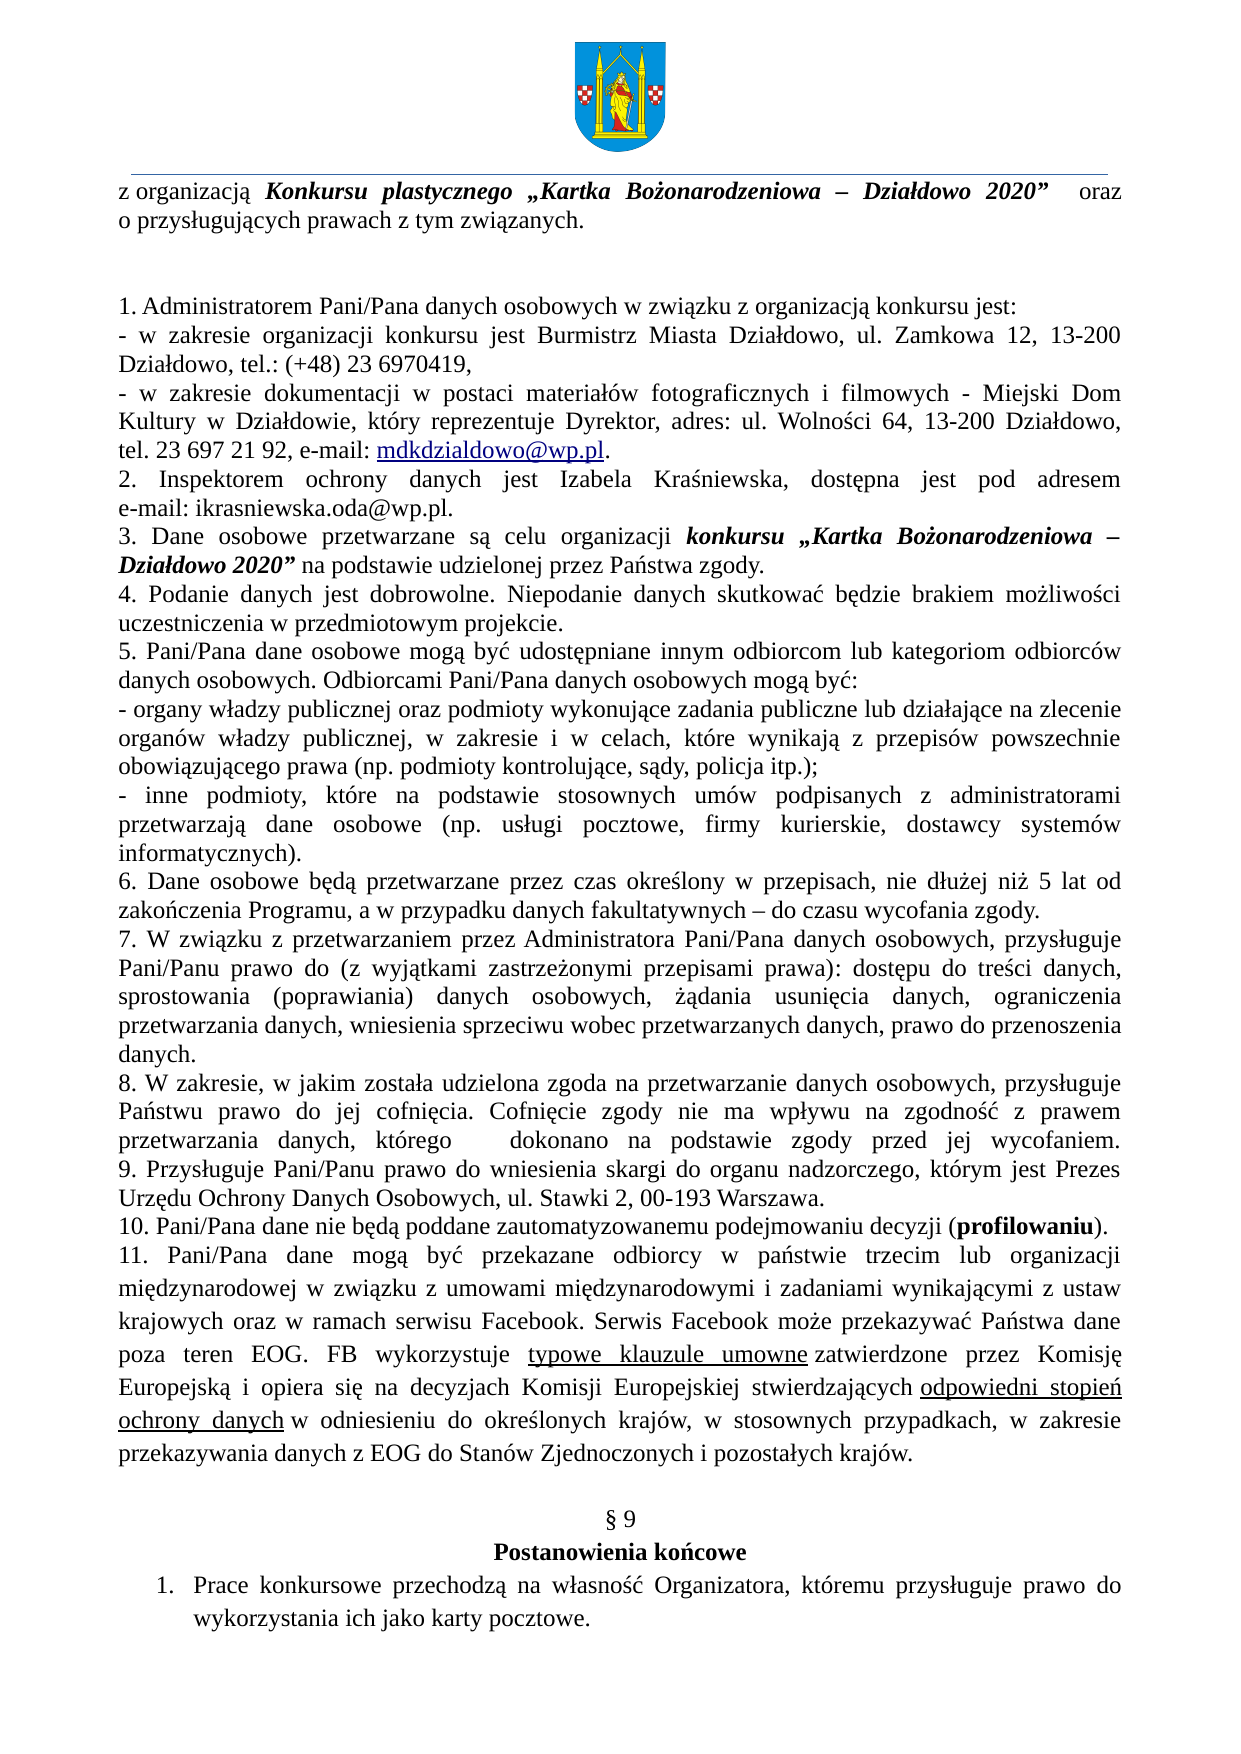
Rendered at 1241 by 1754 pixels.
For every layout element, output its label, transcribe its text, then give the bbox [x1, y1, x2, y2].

text 5. Pani/Pana dane osobowe mogą być udostępniane innym odbiorcom lub kategoriom odbiorców danych osobowych. Odbiorcami Pani/Pana danych osobowych mogą być: [118, 636, 1122, 694]
text - w zakresie organizacji konkursu jest Burmistrz Miasta Działdowo, ul. Zamkowa 12, 13-200 Działdowo, tel.: (+48) 23 6970419, [118, 320, 1122, 378]
text 1. Administratorem Pani/Pana danych osobowych w związku z organizacją konkursu jest: [118, 291, 1122, 320]
text § 9 [118, 1504, 1122, 1533]
picture [629, 118, 666, 152]
text 6. Dane osobowe będą przetwarzane przez czas określony w przepisach, nie dłużej niż 5 lat od zakończenia Programu, a w przypadku danych fakultatywnych – do czasu wycofania zgody. [118, 866, 1122, 924]
text z organizacją Konkursu plastycznego „Kartka Bożonarodzeniowa – Działdowo 2020” oraz o przysługujących prawach z tym związanych. [118, 176, 1122, 234]
text 7. W związku z przetwarzaniem przez Administratora Pani/Pana danych osobowych, przysługuje Pani/Panu prawo do (z wyjątkami zastrzeżonymi przepisami prawa): dostępu do treści danych, sprostowania (poprawiania) danych osobowych, żądania usunięcia danych, ograniczenia przetwarzania danych, wniesienia sprzeciwu wobec przetwarzanych danych, prawo do przenoszenia danych. [118, 924, 1122, 1068]
list Prace konkursowe przechodzą na własność Organizatora, któremu przysługuje prawo do wykorzystania ich jako karty pocztowe. [156, 1570, 1122, 1632]
text 4. Podanie danych jest dobrowolne. Niepodanie danych skutkować będzie brakiem możliwości uczestniczenia w przedmiotowym projekcie. [118, 579, 1122, 636]
text 11. Pani/Pana dane mogą być przekazane odbiorcy w państwie trzecim lub organizacji międzynarodowej w związku z umowami międzynarodowymi i zadaniami wynikającymi z ustaw krajowych oraz w ramach serwisu Facebook. Serwis Facebook może przekazywać Państwa dane poza teren EOG. FB wykorzystuje typowe klauzule umowne zatwierdzone przez Komisję Europejską i opiera się na decyzjach Komisji Europejskiej stwierdzających odpowiedni stopień ochrony danych w odniesieniu do określonych krajów, w stosownych przypadkach, w zakresie przekazywania danych z EOG do Stanów Zjednoczonych i pozostałych krajów. [118, 1240, 1122, 1467]
text - organy władzy publicznej oraz podmioty wykonujące zadania publiczne lub działające na zlecenie organów władzy publicznej, w zakresie i w celach, które wynikają z przepisów powszechnie obowiązującego prawa (np. podmioty kontrolujące, sądy, policja itp.); [118, 694, 1122, 780]
picture [611, 74, 633, 130]
picture [578, 86, 592, 104]
text 8. W zakresie, w jakim została udzielona zgoda na przetwarzanie danych osobowych, przysługuje Państwu prawo do jej cofnięcia. Cofnięcie zgody nie ma wpływu na zgodność z prawem przetwarzania danych, którego dokonano na podstawie zgody przed jej wycofaniem. 9. Przysługuje Pani/Panu prawo do wniesienia skargi do organu nadzorczego, którym jest Prezes Urzędu Ochrony Danych Osobowych, ul. Stawki 2, 00-193 Warszawa. [118, 1068, 1122, 1211]
text 2. Inspektorem ochrony danych jest Izabela Kraśniewska, dostępna jest pod adresem e‑mail: ikrasniewska.oda@wp.pl. [118, 464, 1122, 521]
picture [574, 119, 608, 152]
text - w zakresie dokumentacji w postaci materiałów fotograficznych i filmowych - Miejski Dom Kultury w Działdowie, który reprezentuje Dyrektor, adres: ul. Wolności 64, 13-200 Działdowo, tel. 23 697 21 92, e-mail: mdkdzialdowo@wp.pl. [118, 378, 1122, 464]
picture [649, 86, 662, 104]
text 3. Dane osobowe przetwarzane są celu organizacji konkursu „Kartka Bożonarodzeniowa – Działdowo 2020” na podstawie udzielonej przez Państwa zgody. [118, 521, 1122, 579]
text Postanowienia końcowe [118, 1537, 1122, 1566]
text - inne podmioty, które na podstawie stosownych umów podpisanych z administratorami przetwarzają dane osobowe (np. usługi pocztowe, firmy kurierskie, dostawcy systemów informatycznych). [118, 780, 1122, 866]
text 10. Pani/Pana dane nie będą poddane zautomatyzowanemu podejmowaniu decyzji (profilowaniu). [118, 1211, 1122, 1240]
picture [593, 56, 647, 138]
